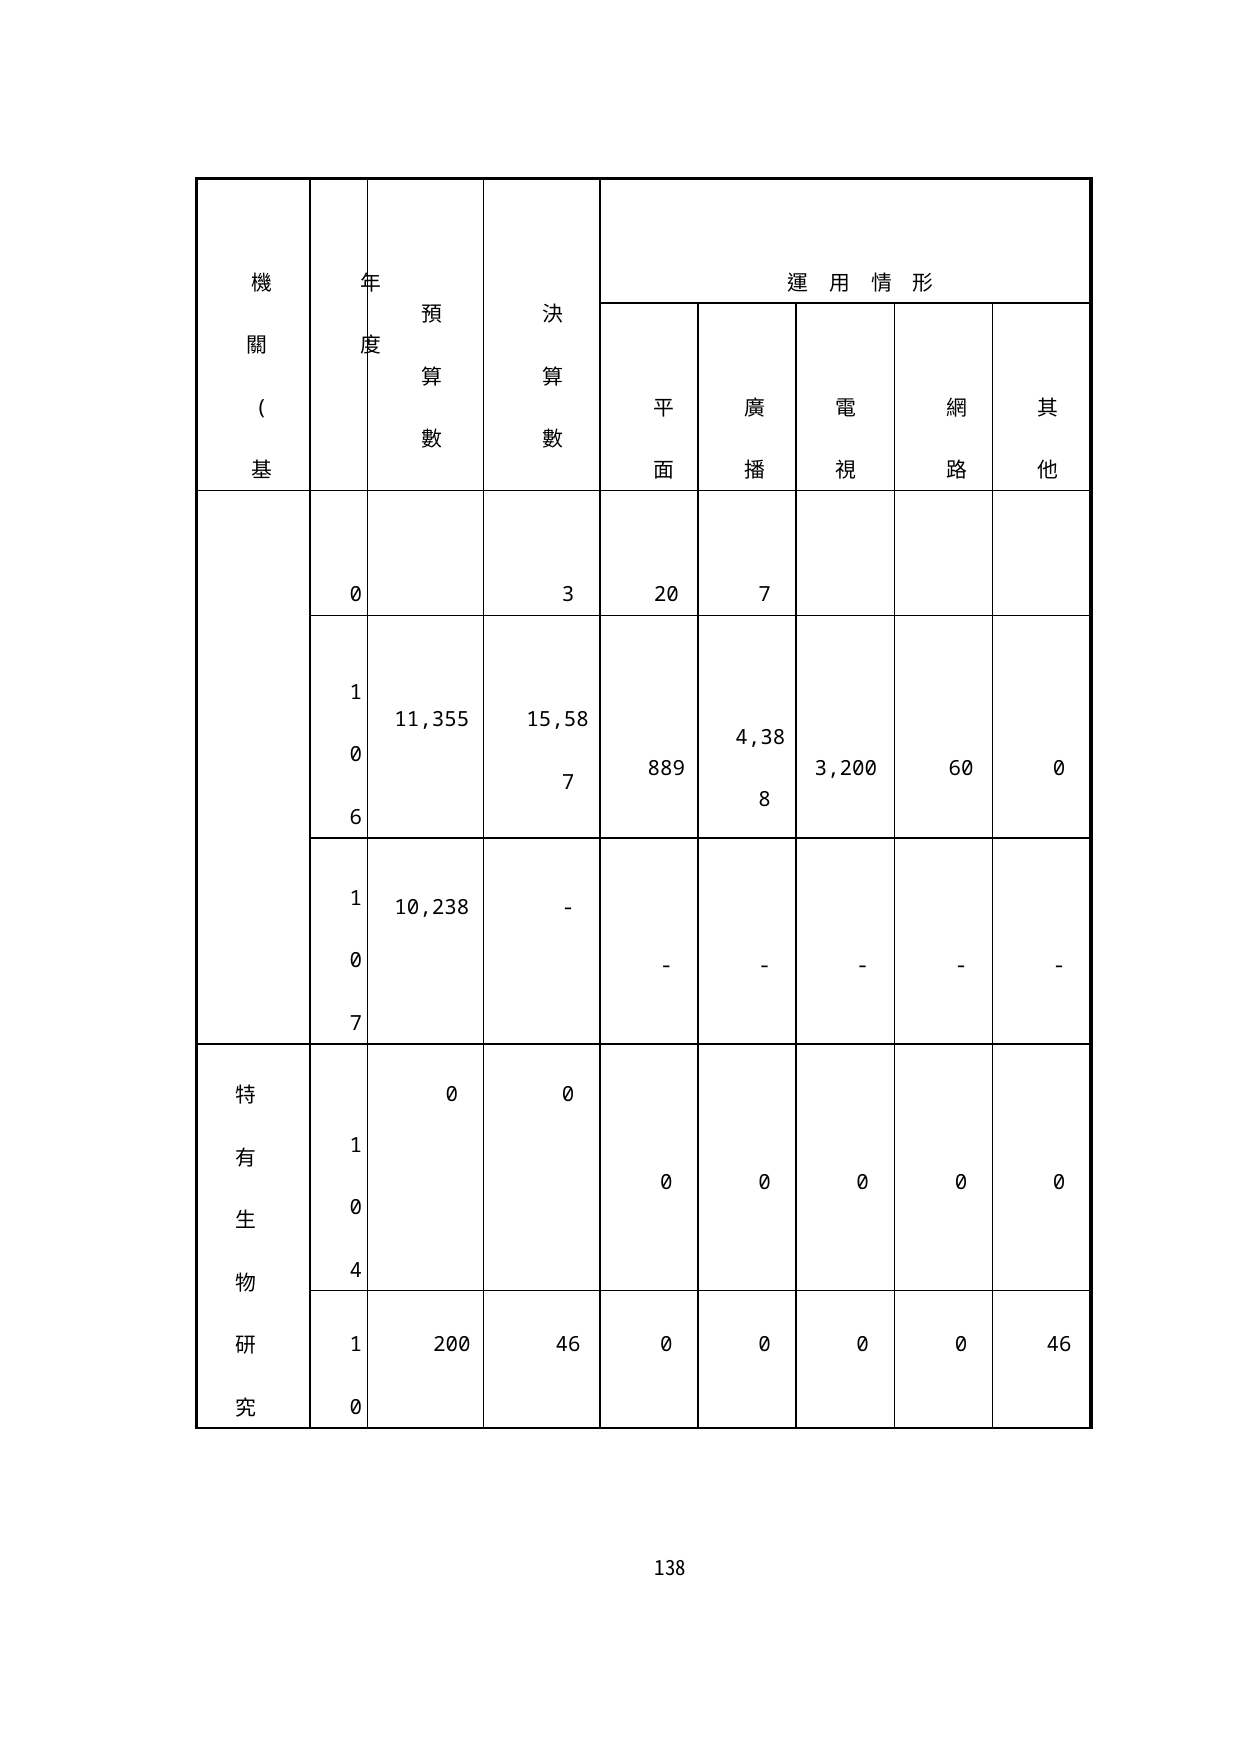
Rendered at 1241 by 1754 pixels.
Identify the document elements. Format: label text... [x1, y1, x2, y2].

table_cell 其他 [993, 304, 1089, 490]
table_cell 20 [601, 491, 697, 615]
table_cell 0 [797, 1045, 894, 1290]
table_cell 0 [993, 1045, 1089, 1290]
table_cell [895, 491, 992, 615]
table_cell 網路 [895, 304, 992, 490]
table_cell 0 [993, 616, 1089, 837]
table_cell 0 [484, 1045, 599, 1290]
table_cell [198, 491, 309, 1043]
table_cell 廣播 [699, 304, 795, 490]
table_cell 3 [484, 491, 599, 615]
table_header 決算數 [484, 180, 599, 490]
table_header 運用情形 [601, 180, 1089, 302]
table_cell - [484, 839, 599, 1043]
table_cell 特有生物研究 [198, 1045, 309, 1427]
table_cell 4,388 [699, 616, 795, 837]
table_header 機關(基金)名稱 [198, 180, 309, 490]
table_cell 889 [601, 616, 697, 837]
table_cell 3,200 [797, 616, 894, 837]
table_cell 60 [895, 616, 992, 837]
table_cell - [699, 839, 795, 1043]
table_header 年度 [311, 180, 367, 490]
table_cell 電視 [797, 304, 894, 490]
table_cell 107 [311, 839, 367, 1043]
table_cell - [993, 839, 1089, 1043]
table_cell [797, 491, 894, 615]
table_cell 200 [368, 1291, 483, 1427]
table_cell - [895, 839, 992, 1043]
table_header 預算數 [368, 180, 483, 490]
table_cell 0 [699, 1045, 795, 1290]
table_cell 平面 [601, 304, 697, 490]
table_cell 0 [368, 1045, 483, 1290]
table_cell 105 [311, 491, 367, 615]
table_cell [368, 491, 483, 615]
table_cell [993, 491, 1089, 615]
table_cell 0 [895, 1045, 992, 1290]
table_cell 10,238 [368, 839, 483, 1043]
table_cell - [797, 839, 894, 1043]
table_cell 0 [699, 1291, 795, 1427]
table_cell 0 [601, 1291, 697, 1427]
table_cell 11,355 [368, 616, 483, 837]
table_cell 106 [311, 616, 367, 837]
table_cell - [601, 839, 697, 1043]
table_cell 0 [797, 1291, 894, 1427]
table_cell 46 [993, 1291, 1089, 1427]
table_cell 104 [311, 1045, 367, 1290]
table_cell 7 [699, 491, 795, 615]
table_cell 10 [311, 1291, 367, 1427]
table_cell 0 [601, 1045, 697, 1290]
table_cell 0 [895, 1291, 992, 1427]
table_cell 15,587 [484, 616, 599, 837]
table_cell 46 [484, 1291, 599, 1427]
